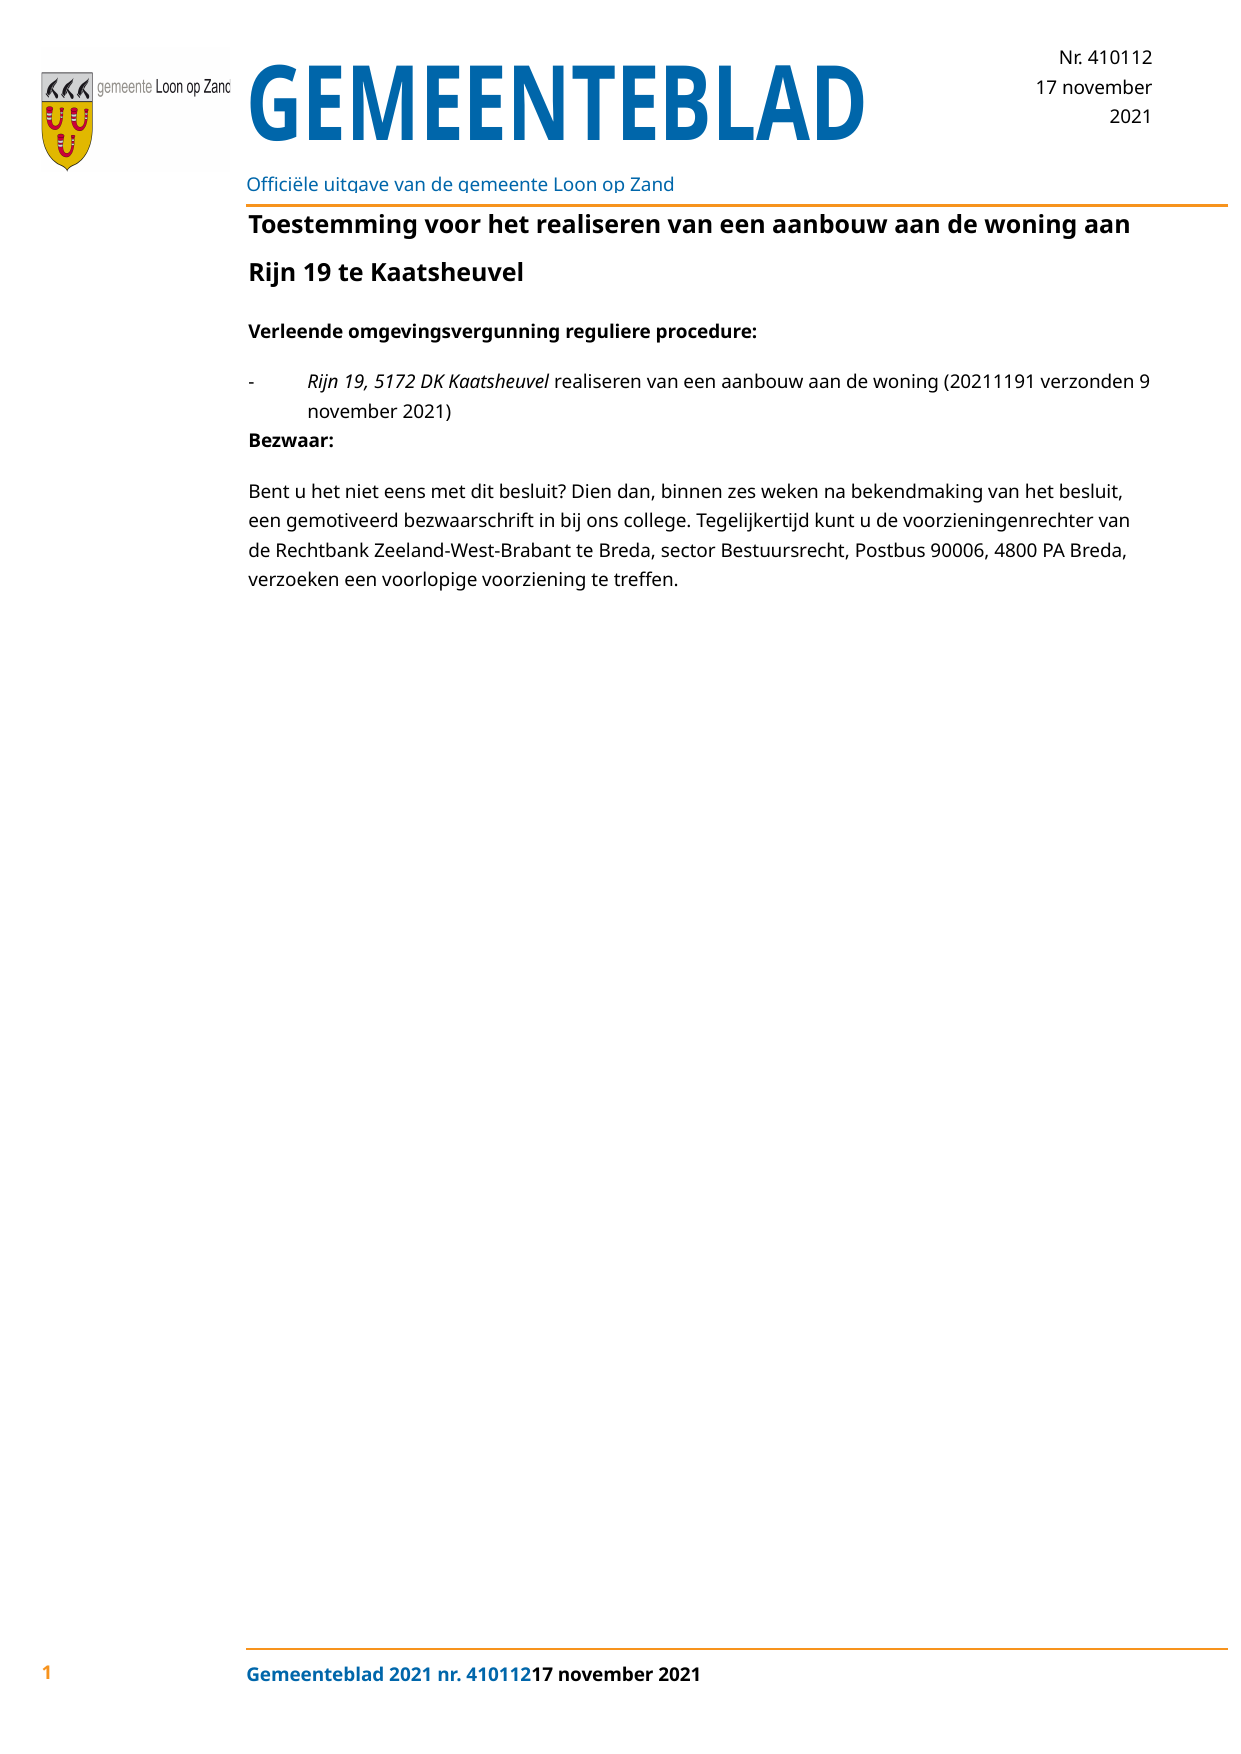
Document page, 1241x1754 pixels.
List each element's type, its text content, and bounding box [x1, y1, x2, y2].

text Bezwaar: [248, 427, 1152, 453]
text Verleende omgevingsvergunning reguliere procedure: [248, 318, 1152, 344]
text Toestemming voor het realiseren van een aanbouw aan de woning aan Rijn 19 te Kaatsheuvel [248, 207, 1152, 288]
text Bent u het niet eens met dit besluit? Dien dan, binnen zes weken na bekendmaking van het besluit, een gemotiveerd bezwaarschrift in bij ons college. Tegelijkertijd kunt u de voorzieningenrechter van de Rechtbank Zeeland-West-Brabant te Breda, sector Bestuursrecht, Postbus 90006, 4800 PA Breda, verzoeken een voorlopige voorziening te treffen. [248, 478, 1152, 592]
picture [41, 47, 231, 172]
list Rijn 19, 5172 DK Kaatsheuvel realiseren van een aanbouw aan de woning (20211191 verzonden 9 november 2021) [248, 368, 1152, 424]
